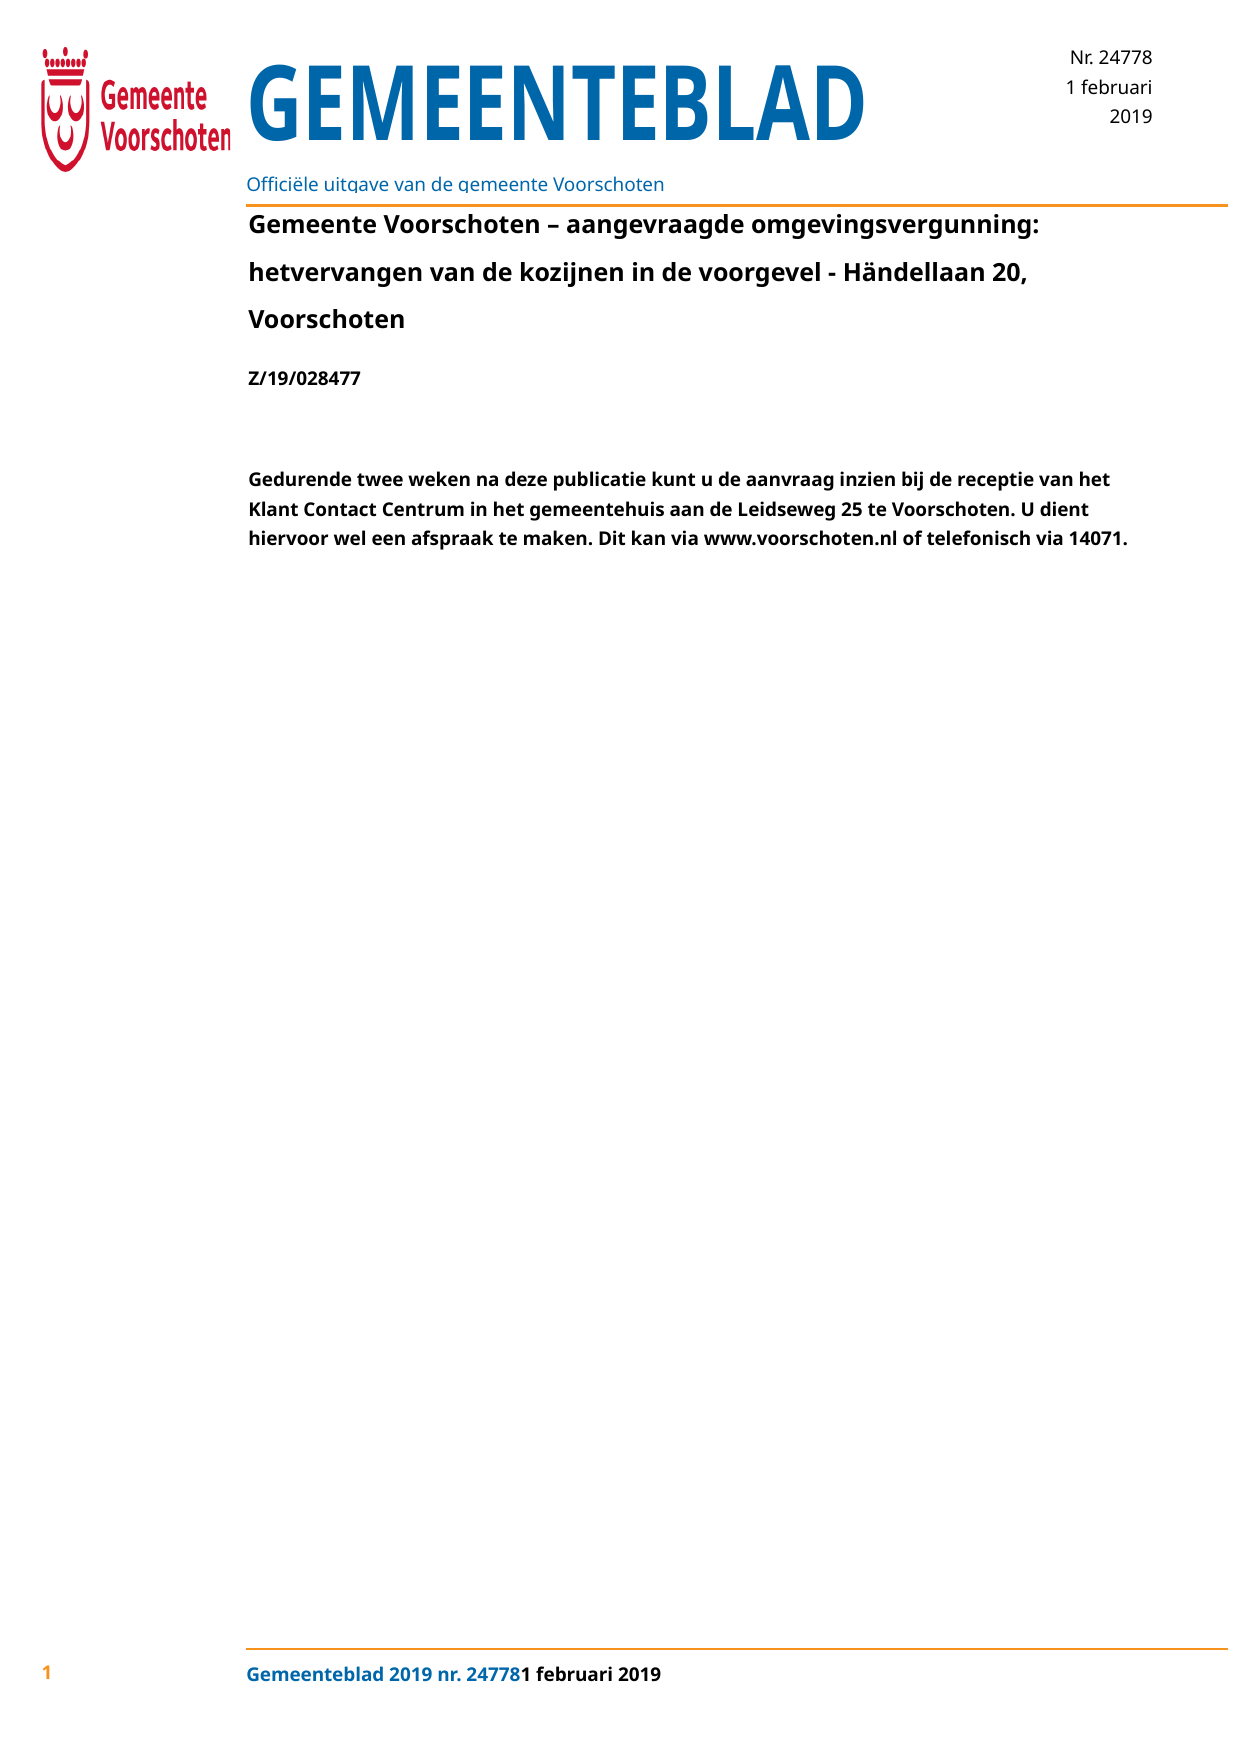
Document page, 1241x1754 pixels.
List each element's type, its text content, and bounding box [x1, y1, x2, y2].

picture [41, 47, 231, 172]
text Gedurende twee weken na deze publicatie kunt u de aanvraag inzien bij de receptie van het Klant Contact Centrum in het gemeentehuis aan de Leidseweg 25 te Voorschoten. U dient hiervoor wel een afspraak te maken. Dit kan via www.voorschoten.nl of telefonisch via 14071. [248, 466, 1152, 551]
text Gemeente Voorschoten – aangevraagde omgevingsvergunning: hetvervangen van de kozijnen in de voorgevel - Händellaan 20, Voorschoten [248, 207, 1152, 336]
text Z/19/028477 [248, 366, 1152, 391]
